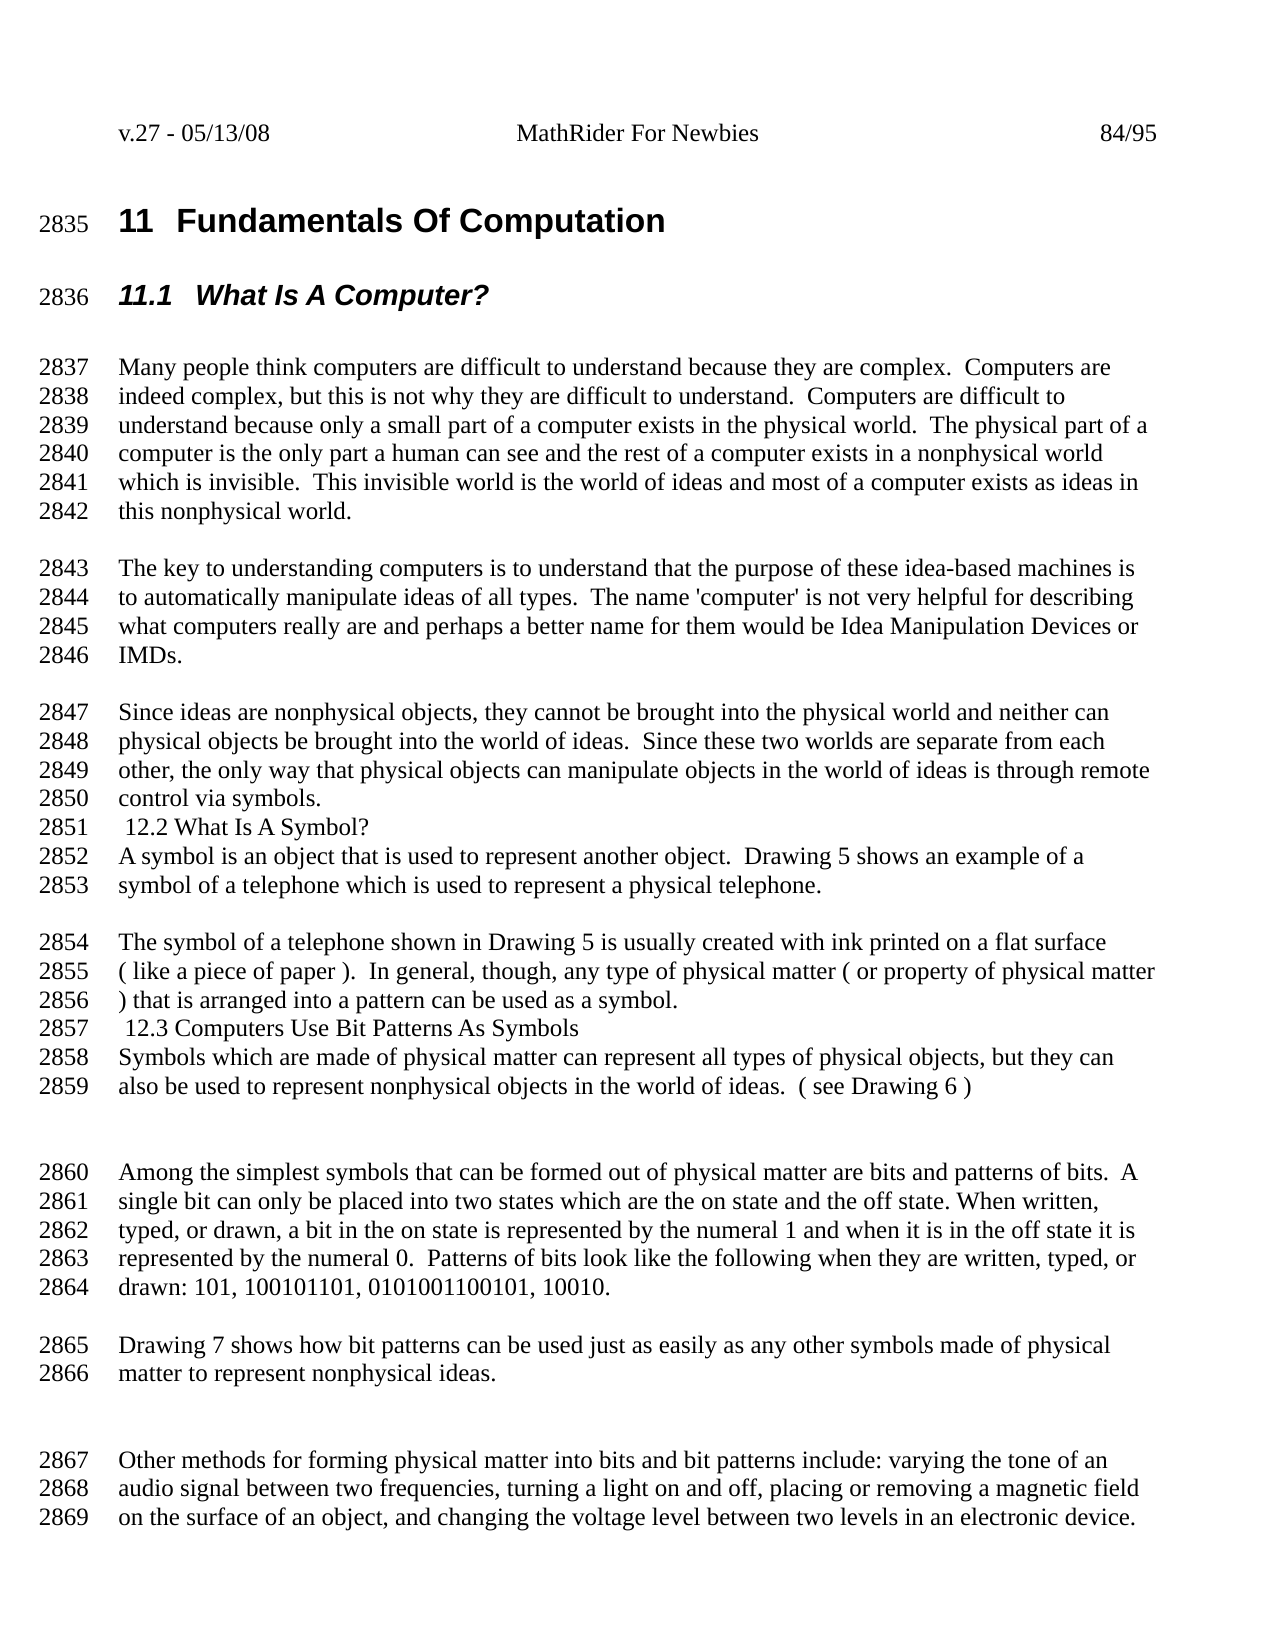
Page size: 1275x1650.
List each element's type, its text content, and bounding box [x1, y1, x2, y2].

text Among the simplest symbols that can be formed out of physical matter are bits and patterns of bits. A single bit can only be placed into two states which are the on state and the off state. When written, typed, or drawn, a bit in the on state is represented by the numeral 1 and when it is in the off state it is represented by the numeral 0. Patterns of bits look like the following when they are written, typed, or drawn: 101, 100101101, 0101001100101, 10010. [118, 1157, 1157, 1301]
text 12.3 Computers Use Bit Patterns As Symbols [118, 1013, 1157, 1042]
text Drawing 7 shows how bit patterns can be used just as easily as any other symbols made of physical matter to represent nonphysical ideas. [118, 1330, 1157, 1387]
text Symbols which are made of physical matter can represent all types of physical objects, but they can also be used to represent nonphysical objects in the world of ideas. ( see Drawing 6 ) [118, 1042, 1157, 1100]
text The key to understanding computers is to understand that the purpose of these idea-based machines is to automatically manipulate ideas of all types. The name 'computer' is not very helpful for describing what computers really are and perhaps a better name for them would be Idea Manipulation Devices or IMDs. [118, 553, 1157, 668]
text Many people think computers are difficult to understand because they are complex. Computers are indeed complex, but this is not why they are difficult to understand. Computers are difficult to understand because only a small part of a computer exists in the physical world. The physical part of a computer is the only part a human can see and the rest of a computer exists in a nonphysical world which is invisible. This invisible world is the world of ideas and most of a computer exists as ideas in this nonphysical world. [118, 352, 1157, 525]
text Other methods for forming physical matter into bits and bit patterns include: varying the tone of an audio signal between two frequencies, turning a light on and off, placing or removing a magnetic field on the surface of an object, and changing the voltage level between two levels in an electronic device. [118, 1445, 1157, 1531]
subtitle Fundamentals Of Computation [118, 201, 1157, 240]
text The symbol of a telephone shown in Drawing 5 is usually created with ink printed on a flat surface ( like a piece of paper ). In general, though, any type of physical matter ( or property of physical matter ) that is arranged into a pattern can be used as a symbol. [118, 927, 1157, 1013]
subtitle What Is A Computer? [118, 277, 1157, 311]
text 12.2 What Is A Symbol? [118, 812, 1157, 841]
text A symbol is an object that is used to represent another object. Drawing 5 shows an example of a symbol of a telephone which is used to represent a physical telephone. [118, 841, 1157, 898]
text Since ideas are nonphysical objects, they cannot be brought into the physical world and neither can physical objects be brought into the world of ideas. Since these two worlds are separate from each other, the only way that physical objects can manipulate objects in the world of ideas is through remote control via symbols. [118, 697, 1157, 812]
